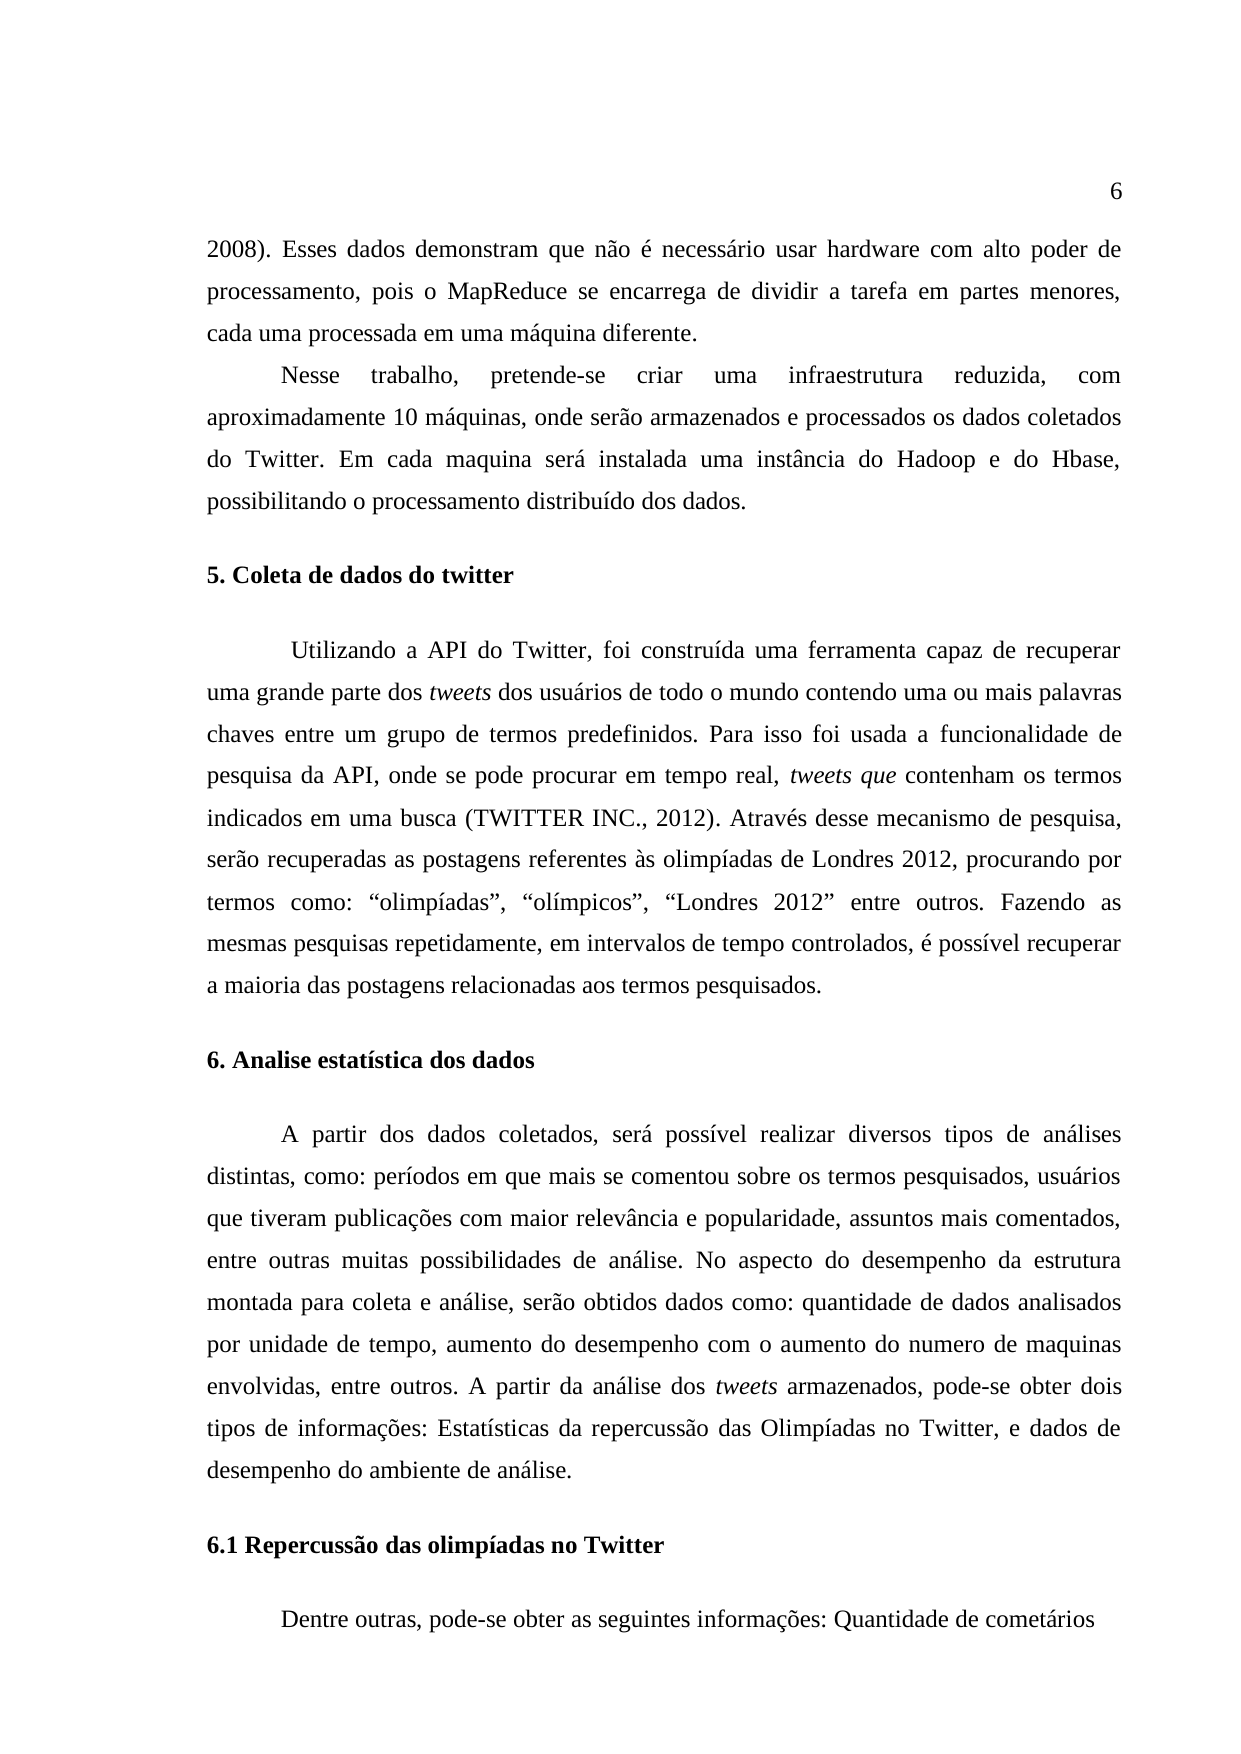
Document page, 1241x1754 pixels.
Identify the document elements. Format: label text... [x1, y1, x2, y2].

text A partir dos dados coletados, será possível realizar diversos tipos de análises distintas, como: períodos em que mais se comentou sobre os termos pesquisados, usuários que tiveram publicações com maior relevância e popularidade, assuntos mais comentados, entre outras muitas possibilidades de análise. No aspecto do desempenho da estrutura montada para coleta e análise, serão obtidos dados como: quantidade de dados analisados por unidade de tempo, aumento do desempenho com o aumento do numero de maquinas envolvidas, entre outros. A partir da análise dos tweets armazenados, pode-se obter dois tipos de informações: Estatísticas da repercussão das Olimpíadas no Twitter, e dados de desempenho do ambiente de análise. [207, 1120, 1122, 1484]
subtitle 6.1 Repercussão das olimpíadas no Twitter [207, 1531, 1122, 1559]
text Utilizando a API do Twitter, foi construída uma ferramenta capaz de recuperar uma grande parte dos tweets dos usuários de todo o mundo contendo uma ou mais palavras chaves entre um grupo de termos predefinidos. Para isso foi usada a funcionalidade de pesquisa da API, onde se pode procurar em tempo real, tweets que contenham os termos indicados em uma busca (TWITTER INC., 2012)⁠. Através desse mecanismo de pesquisa, serão recuperadas as postagens referentes às olimpíadas de Londres 2012, procurando por termos como: “olimpíadas”, “olímpicos”, “Londres 2012” entre outros. Fazendo as mesmas pesquisas repetidamente, em intervalos de tempo controlados, é possível recuperar a maioria das postagens relacionadas aos termos pesquisados. [207, 636, 1122, 999]
subtitle 5. Coleta de dados do twitter [207, 561, 1122, 589]
text 2008)⁠. Esses dados demonstram que não é necessário usar hardware com alto poder de processamento, pois o MapReduce se encarrega de dividir a tarefa em partes menores, cada uma processada em uma máquina diferente. [207, 235, 1122, 347]
text Nesse trabalho, pretende-se criar uma infraestrutura reduzida, com aproximadamente 10 máquinas, onde serão armazenados e processados os dados coletados do Twitter. Em cada maquina será instalada uma instância do Hadoop e do Hbase, possibilitando o processamento distribuído dos dados. [207, 361, 1122, 514]
subtitle 6. Analise estatística dos dados [207, 1046, 1122, 1074]
text Dentre outras, pode-se obter as seguintes informações: Quantidade de cometários [207, 1605, 1122, 1633]
